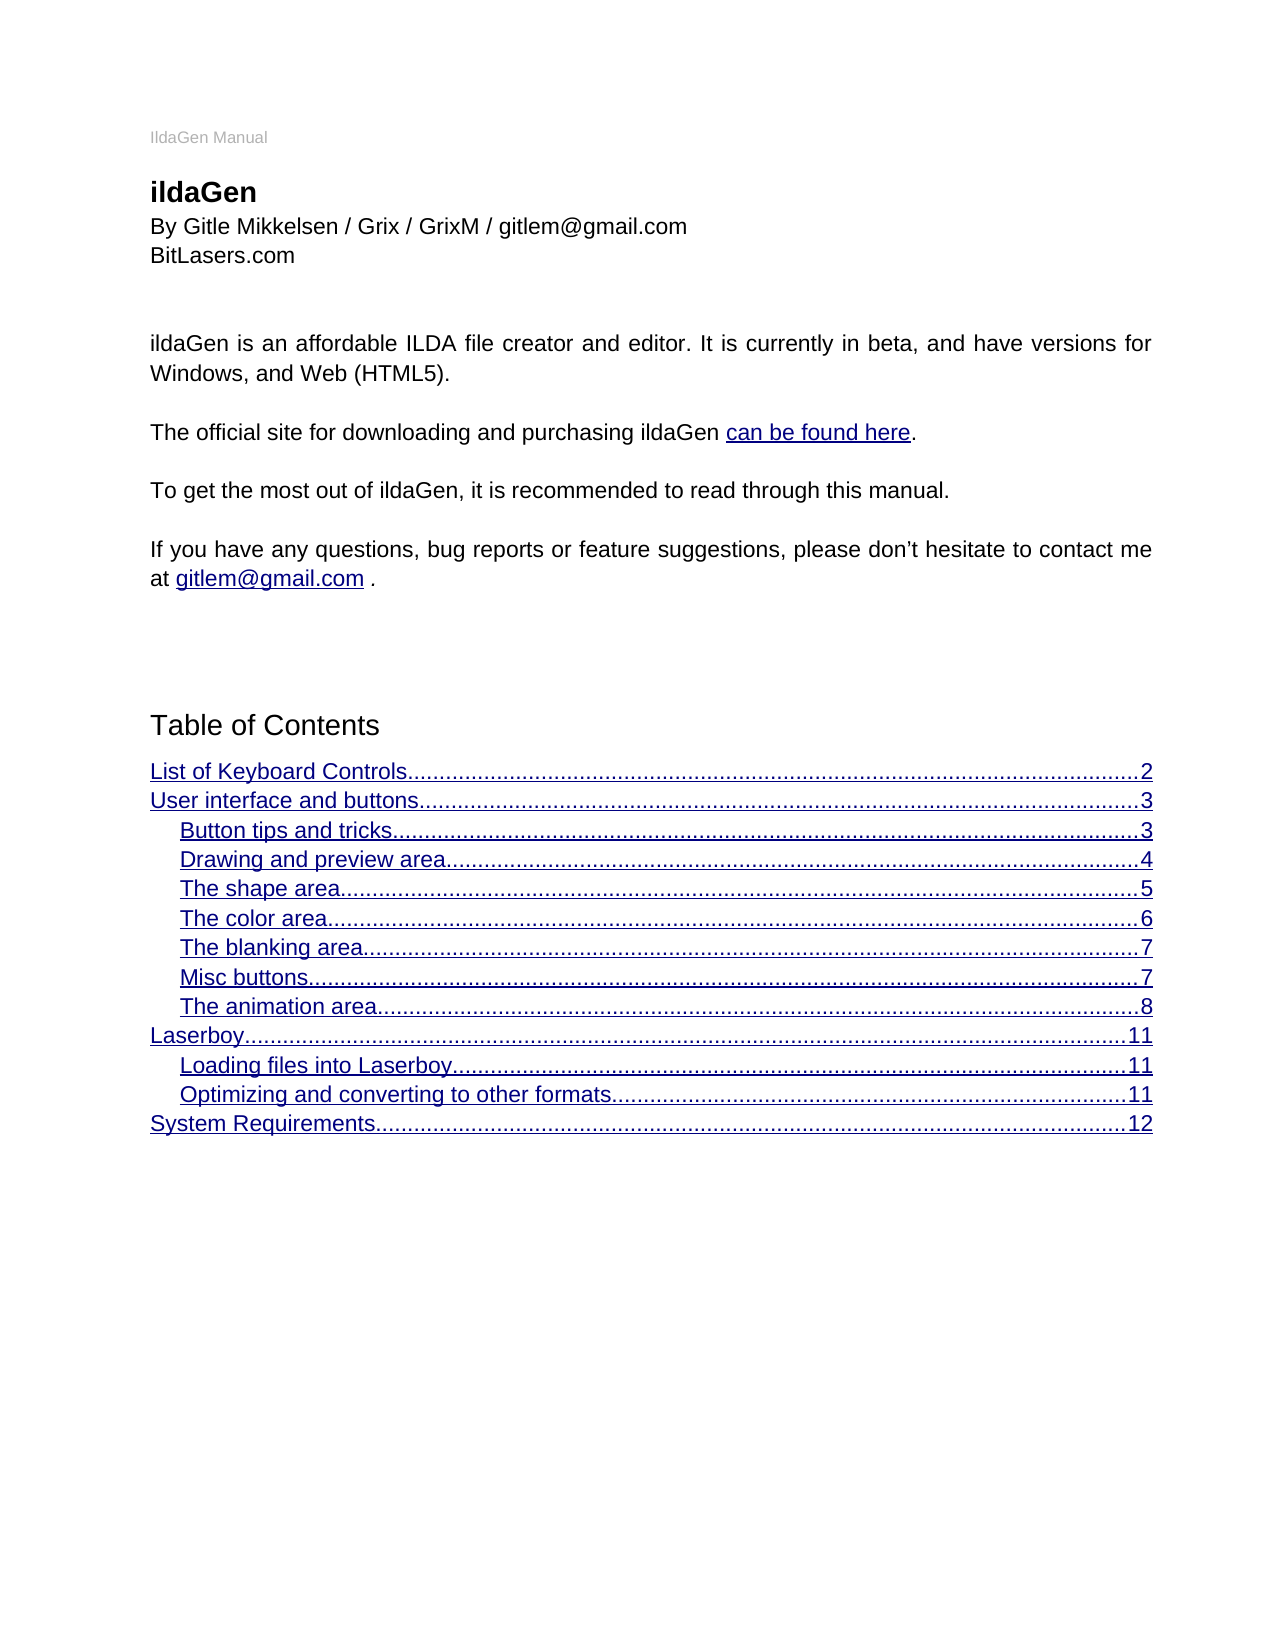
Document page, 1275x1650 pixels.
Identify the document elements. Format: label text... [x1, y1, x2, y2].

subtitle Table of Contents [150, 709, 1153, 741]
text ildaGen is an affordable ILDA file creator and editor. It is currently in beta, and have versions for Windows, and Web (HTML5). [150, 331, 1153, 386]
text The color area 6 [179, 905, 1153, 928]
text BitLasers.com [150, 243, 1153, 269]
text The blanking area 7 [179, 935, 1153, 957]
text The shape area 5 [179, 876, 1153, 898]
text Misc buttons 7 [179, 964, 1153, 986]
text If you have any questions, bug reports or feature suggestions, please don’t hesitate to contact me at gitlem@gmail.com . [150, 537, 1153, 592]
text Drawing and preview area 4 [179, 847, 1153, 869]
text ildaGen [150, 176, 1153, 209]
text The official site for downloading and purchasing ildaGen can be found here. [150, 419, 1153, 445]
text By Gitle Mikkelsen / Grix / GrixM / gitlem@gmail.com [150, 214, 1153, 239]
text Optimizing and converting to other formats 11 [179, 1082, 1153, 1104]
text Button tips and tricks 3 [179, 817, 1153, 839]
text To get the most out of ildaGen, it is recommended to read through this manual. [150, 478, 1153, 504]
text List of Keyboard Controls 2 [150, 758, 1153, 781]
text System Requirements 12 [150, 1111, 1153, 1133]
text The animation area 8 [179, 993, 1153, 1016]
text User interface and buttons 3 [150, 788, 1153, 810]
text Loading files into Laserboy 11 [179, 1052, 1153, 1074]
text Laserboy 11 [150, 1023, 1153, 1045]
